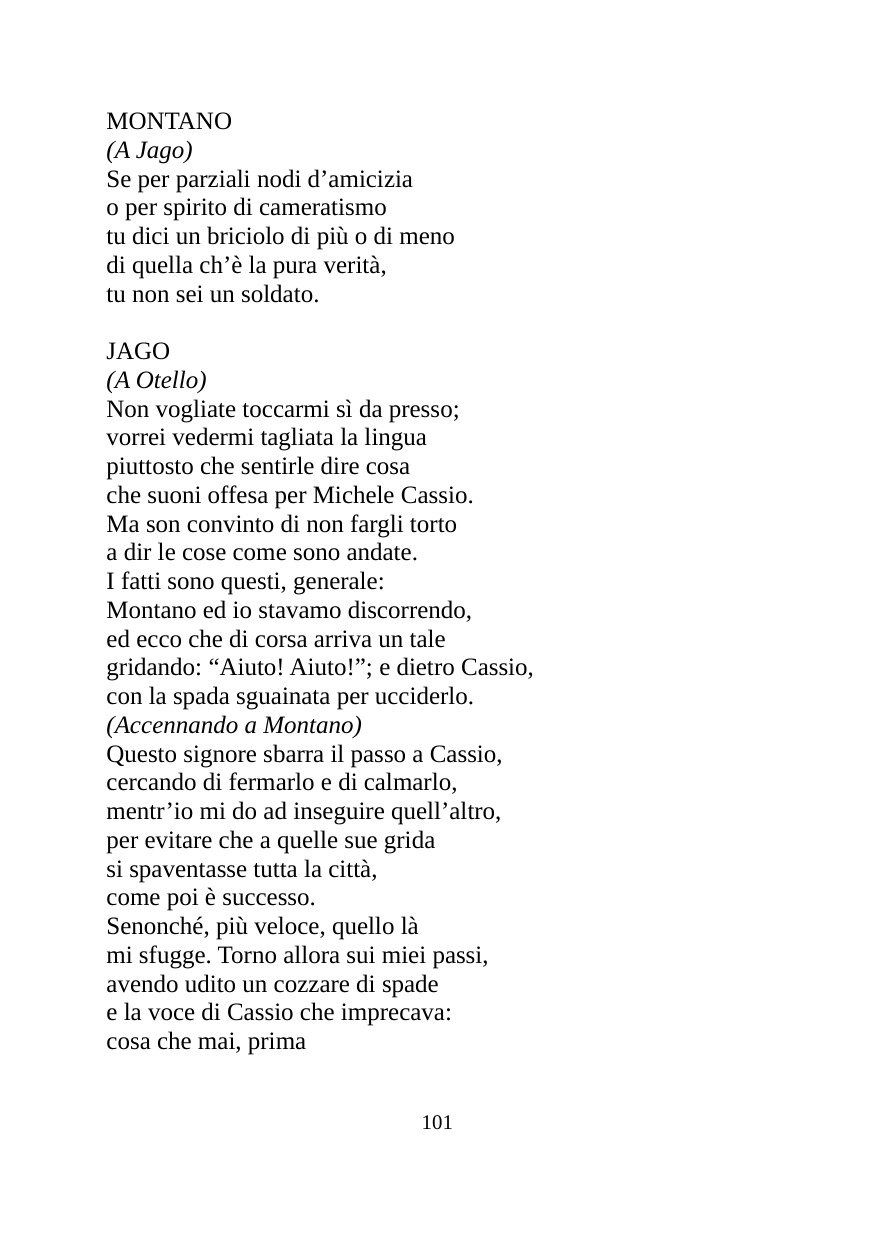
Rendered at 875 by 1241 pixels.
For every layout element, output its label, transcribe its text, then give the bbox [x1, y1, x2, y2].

text mi sfugge. Torno allora sui miei passi, [106, 940, 768, 969]
text per evitare che a quelle sue grida [106, 825, 768, 854]
text tu non sei un soldato. [106, 279, 768, 307]
text Ma son convinto di non fargli torto [106, 509, 768, 537]
text mentr’io mi do ad inseguire quell’altro, [106, 796, 768, 825]
text Questo signore sbarra il passo a Cassio, [106, 739, 768, 767]
text ed ecco che di corsa arriva un tale [106, 624, 768, 652]
text Montano ed io stavamo discorrendo, [106, 595, 768, 624]
text Se per parziali nodi d’amicizia [106, 164, 768, 192]
text gridando: “Aiuto! Aiuto!”; e dietro Cassio, [106, 652, 768, 681]
text I fatti sono questi, generale: [106, 566, 768, 595]
text si spaventasse tutta la città, [106, 854, 768, 882]
text cosa che mai, prima [106, 1026, 768, 1055]
text o per spirito di cameratismo [106, 192, 768, 221]
text cercando di fermarlo e di calmarlo, [106, 767, 768, 796]
text vorrei vedermi tagliata la lingua [106, 422, 768, 451]
text e la voce di Cassio che imprecava: [106, 997, 768, 1026]
text tu dici un briciolo di più o di meno [106, 221, 768, 250]
text piuttosto che sentirle dire cosa [106, 451, 768, 480]
text (Accennando a Montano) [106, 710, 768, 739]
text Non vogliate toccarmi sì da presso; [106, 394, 768, 422]
text MONTANO (A Jago) [106, 106, 768, 164]
text Senonché, più veloce, quello là [106, 911, 768, 940]
text con la spada sguainata per ucciderlo. [106, 681, 768, 710]
text a dir le cose come sono andate. [106, 537, 768, 566]
text che suoni offesa per Michele Cassio. [106, 480, 768, 509]
text di quella ch’è la pura verità, [106, 250, 768, 279]
text avendo udito un cozzare di spade [106, 969, 768, 997]
text come poi è successo. [106, 882, 768, 911]
text JAGO (A Otello) [106, 336, 768, 394]
